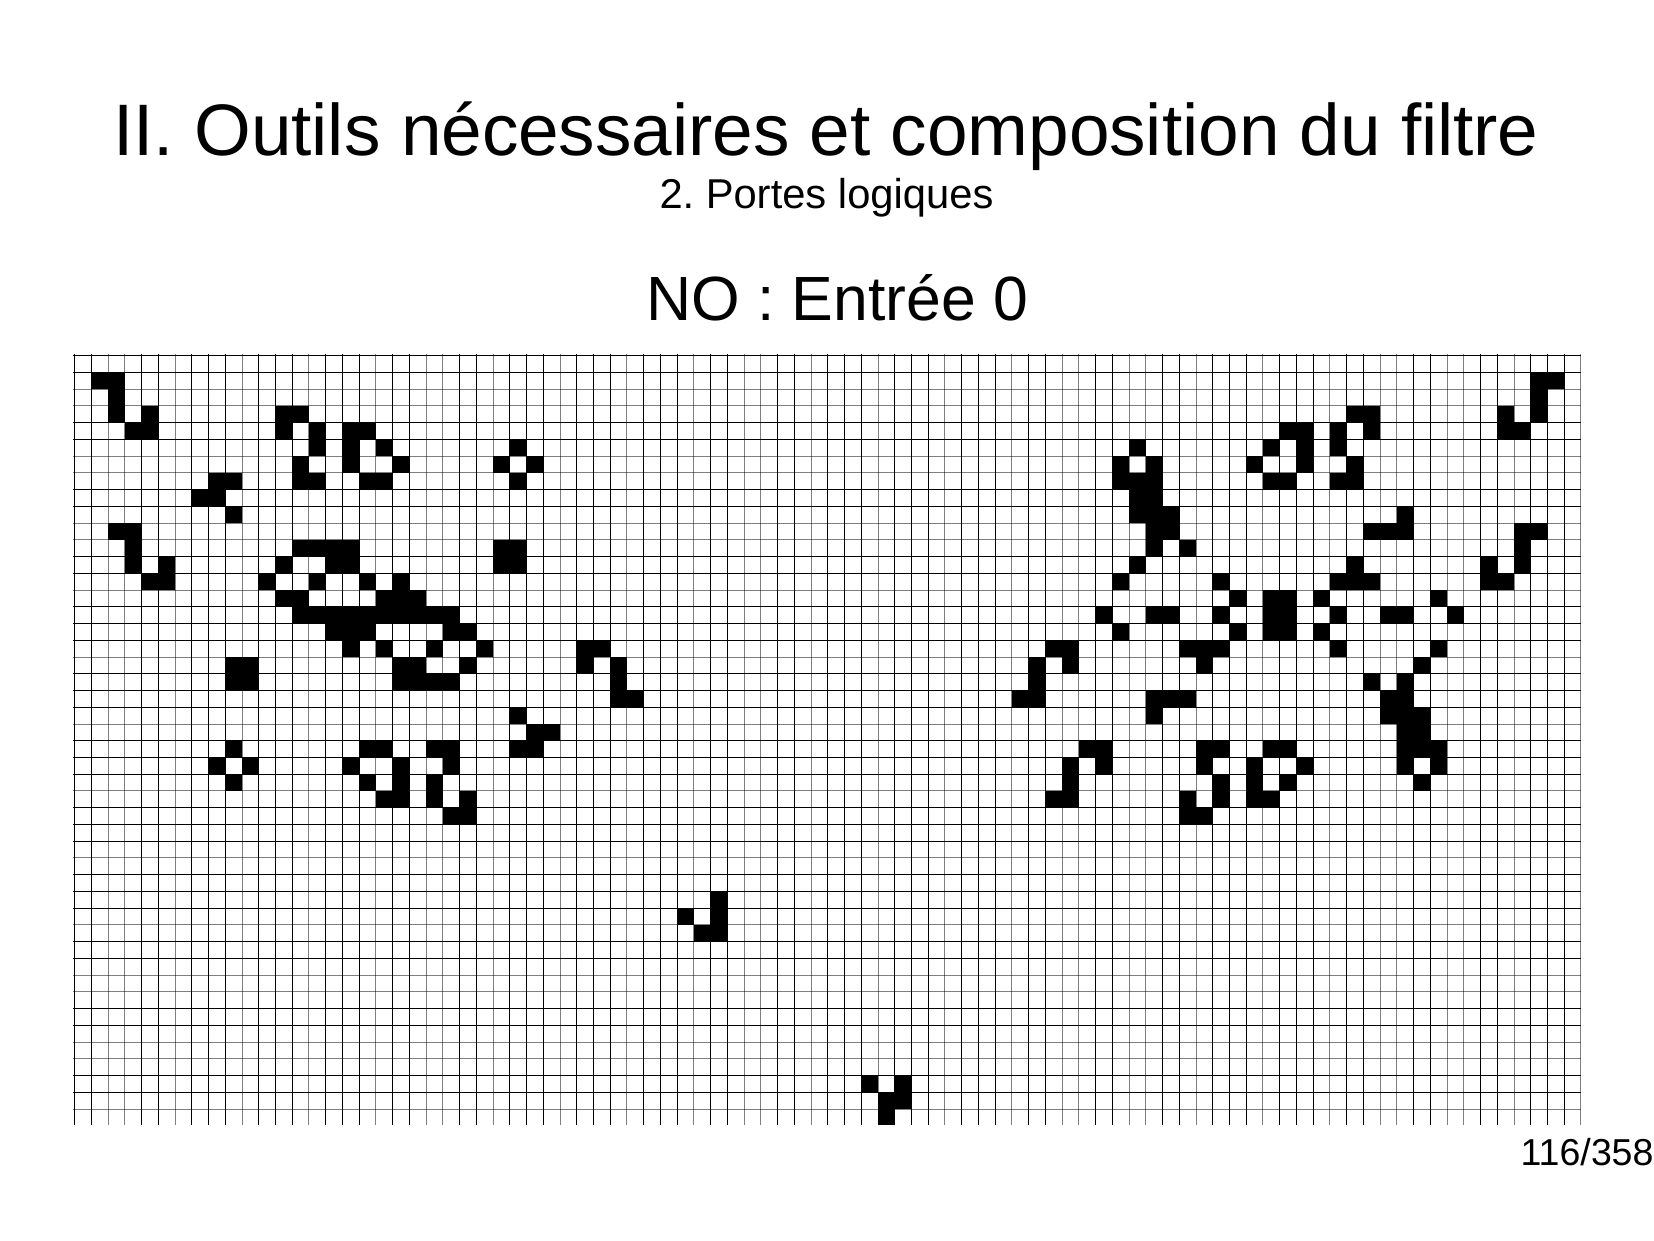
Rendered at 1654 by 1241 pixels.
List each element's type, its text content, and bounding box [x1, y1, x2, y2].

text_box <number>/358 [1505, 1124, 1654, 1182]
picture [73, 354, 1581, 1125]
title II. Outils nécessaires et composition du filtre 2. Portes logiques [82, 49, 1571, 257]
text_box NO : Entrée 0 [631, 256, 1044, 342]
